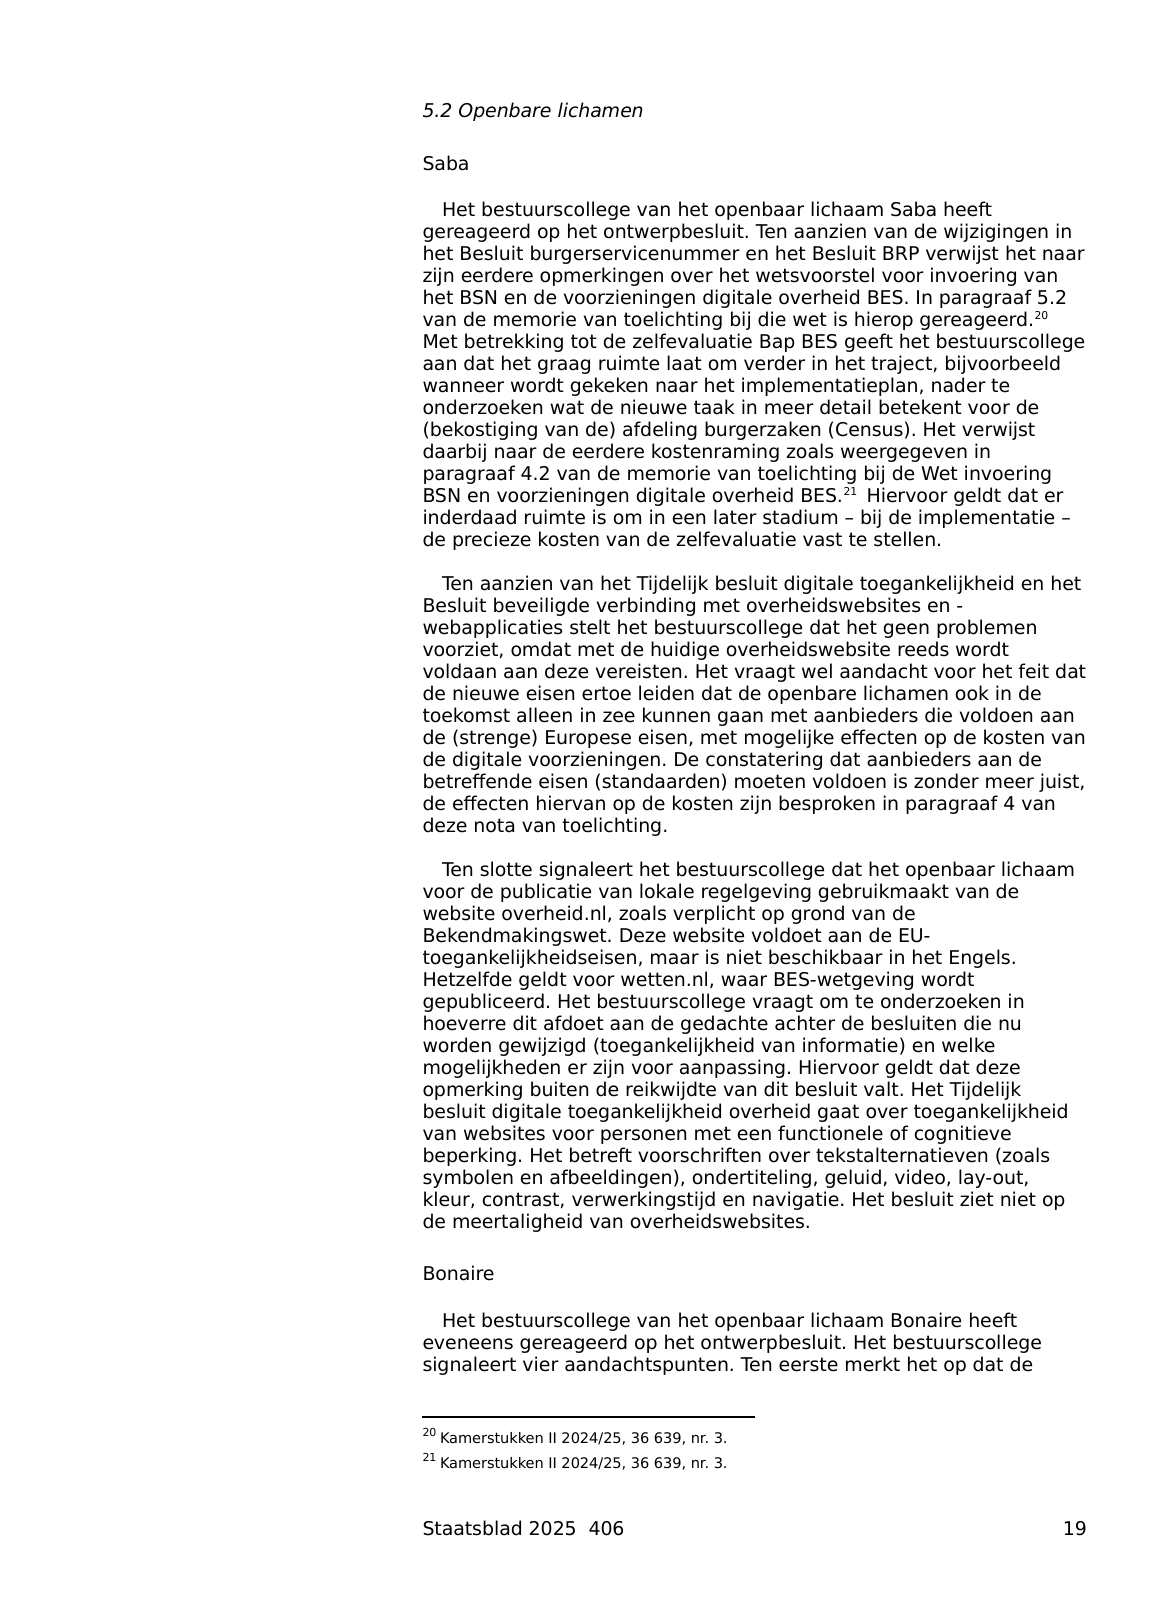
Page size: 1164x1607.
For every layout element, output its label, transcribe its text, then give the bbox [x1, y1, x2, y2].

subtitle Saba [422, 152, 1087, 174]
text Het bestuurscollege van het openbaar lichaam Saba heeft gereageerd op het ontwerpbesluit. Ten aanzien van de wijzigingen in het Besluit burgerservicenummer en het Besluit BRP verwijst het naar zijn eerdere opmerkingen over het wetsvoorstel voor invoering van het BSN en de voorzieningen digitale overheid BES. In paragraaf 5.2 van de memorie van toelichting bij die wet is hierop gereageerd. Met betrekking tot de zelfevaluatie Bap BES geeft het bestuurscollege aan dat het graag ruimte laat om verder in het traject, bijvoorbeeld wanneer wordt gekeken naar het implementatieplan, nader te onderzoeken wat de nieuwe taak in meer detail betekent voor de (bekostiging van de) afdeling burgerzaken (Census). Het verwijst daarbij naar de eerdere kostenraming zoals weergegeven in paragraaf 4.2 van de memorie van toelichting bij de Wet invoering BSN en voorzieningen digitale overheid BES. Hiervoor geldt dat er inderdaad ruimte is om in een later stadium – bij de implementatie – de precieze kosten van de zelfevaluatie vast te stellen. [422, 199, 1087, 551]
text Kamerstukken II 2024/25, 36 639, nr. 3. [422, 1451, 1087, 1473]
text Ten aanzien van het Tijdelijk besluit digitale toegankelijkheid en het Besluit beveiligde verbinding met overheidswebsites en -webapplicaties stelt het bestuurscollege dat het geen problemen voorziet, omdat met de huidige overheidswebsite reeds wordt voldaan aan deze vereisten. Het vraagt wel aandacht voor het feit dat de nieuwe eisen ertoe leiden dat de openbare lichamen ook in de toekomst alleen in zee kunnen gaan met aanbieders die voldoen aan de (strenge) Europese eisen, met mogelijke effecten op de kosten van de digitale voorzieningen. De constatering dat aanbieders aan de betreffende eisen (standaarden) moeten voldoen is zonder meer juist, de effecten hiervan op de kosten zijn besproken in paragraaf 4 van deze nota van toelichting. [422, 573, 1087, 837]
text Ten slotte signaleert het bestuurscollege dat het openbaar lichaam voor de publicatie van lokale regelgeving gebruikmaakt van de website overheid.nl, zoals verplicht op grond van de Bekendmakingswet. Deze website voldoet aan de EU-toegankelijkheidseisen, maar is niet beschikbaar in het Engels. Hetzelfde geldt voor wetten.nl, waar BES-wetgeving wordt gepubliceerd. Het bestuurscollege vraagt om te onderzoeken in hoeverre dit afdoet aan de gedachte achter de besluiten die nu worden gewijzigd (toegankelijkheid van informatie) en welke mogelijkheden er zijn voor aanpassing. Hiervoor geldt dat deze opmerking buiten de reikwijdte van dit besluit valt. Het Tijdelijk besluit digitale toegankelijkheid overheid gaat over toegankelijkheid van websites voor personen met een functionele of cognitieve beperking. Het betreft voorschriften over tekstalternatieven (zoals symbolen en afbeeldingen), ondertiteling, geluid, video, lay-out, kleur, contrast, verwerkingstijd en navigatie. Het besluit ziet niet op de meertaligheid van overheidswebsites. [422, 859, 1087, 1233]
text Het bestuurscollege van het openbaar lichaam Bonaire heeft eveneens gereageerd op het ontwerpbesluit. Het bestuurscollege signaleert vier aandachtspunten. Ten eerste merkt het op dat de [422, 1310, 1087, 1376]
subtitle 5.2 Openbare lichamen [422, 100, 1087, 122]
subtitle Bonaire [422, 1263, 1087, 1285]
text Kamerstukken II 2024/25, 36 639, nr. 3. [422, 1426, 1087, 1448]
